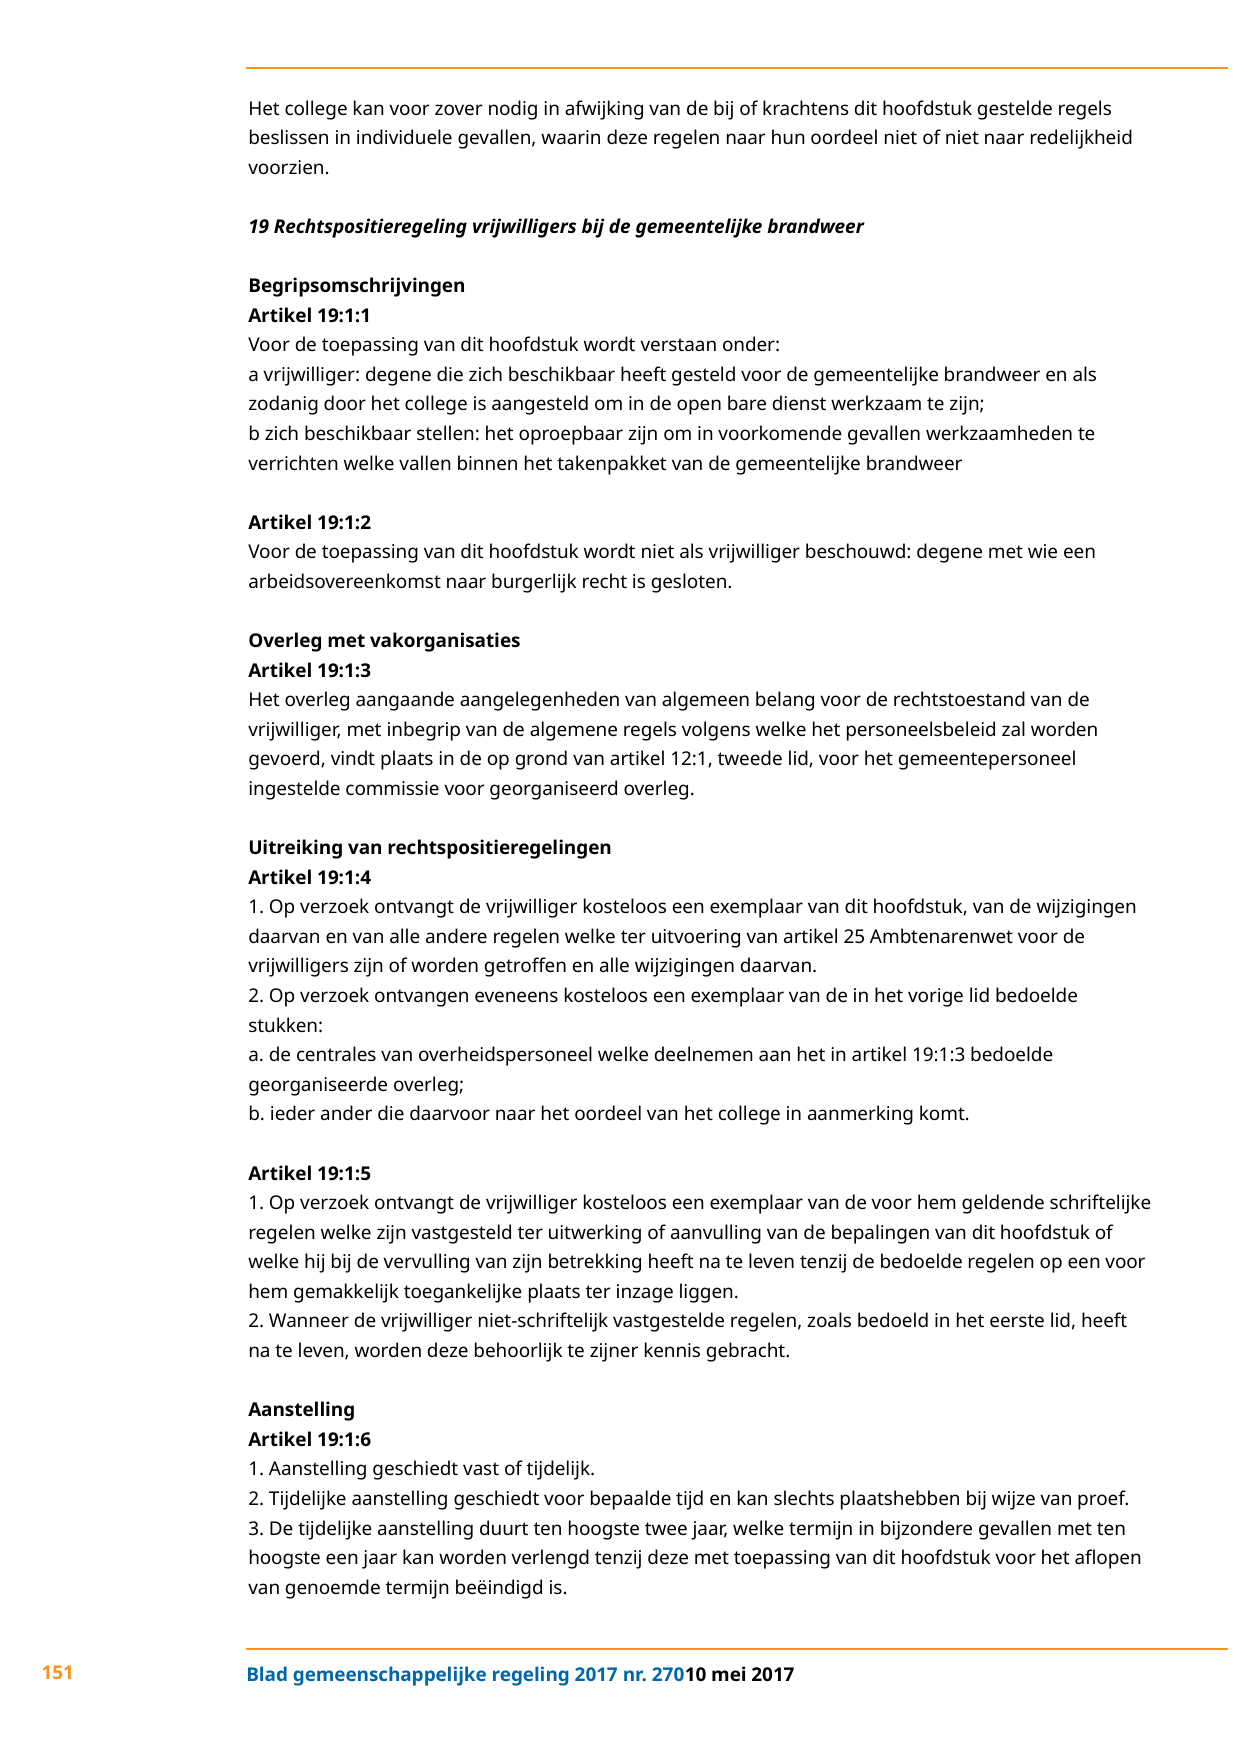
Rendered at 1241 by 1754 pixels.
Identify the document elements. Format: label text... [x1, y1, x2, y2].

text Begripsomschrijvingen [248, 272, 1152, 298]
text Overleg met vakorganisaties [248, 627, 1152, 653]
text a vrijwilliger: degene die zich beschikbaar heeft gesteld voor de gemeentelijke brandweer en als zodanig door het college is aangesteld om in de open bare dienst werkzaam te zijn; [248, 361, 1152, 416]
text Voor de toepassing van dit hoofdstuk wordt niet als vrijwilliger beschouwd: degene met wie een arbeidsovereenkomst naar burgerlijk recht is gesloten. [248, 538, 1152, 594]
picture [41, 47, 231, 172]
text Het college kan voor zover nodig in afwijking van de bij of krachtens dit hoofdstuk gestelde regels beslissen in individuele gevallen, waarin deze regelen naar hun oordeel niet of niet naar redelijkheid voorzien. [248, 95, 1152, 180]
text Artikel 19:1:6 [248, 1426, 1152, 1452]
text 3. De tijdelijke aanstelling duurt ten hoogste twee jaar, welke termijn in bijzondere gevallen met ten hoogste een jaar kan worden verlengd tenzij deze met toepassing van dit hoofdstuk voor het aflopen van genoemde termijn beëindigd is. [248, 1515, 1152, 1600]
text Uitreiking van rechtspositieregelingen [248, 834, 1152, 860]
text a. de centrales van overheidspersoneel welke deelnemen aan het in artikel 19:1:3 bedoelde georganiseerde overleg; [248, 1041, 1152, 1097]
text Artikel 19:1:4 [248, 864, 1152, 890]
text Artikel 19:1:2 [248, 509, 1152, 535]
text Artikel 19:1:5 [248, 1160, 1152, 1186]
text 19 Rechtspositieregeling vrijwilligers bij de gemeentelijke brandweer [248, 213, 1152, 239]
text 1. Op verzoek ontvangt de vrijwilliger kosteloos een exemplaar van dit hoofdstuk, van de wijzigingen daarvan en van alle andere regelen welke ter uitvoering van artikel 25 Ambtenarenwet voor de vrijwilligers zijn of worden getroffen en alle wijzigingen daarvan. [248, 893, 1152, 978]
text b. ieder ander die daarvoor naar het oordeel van het college in aanmerking komt. [248, 1101, 1152, 1126]
text Artikel 19:1:3 [248, 657, 1152, 683]
text Aanstelling [248, 1396, 1152, 1422]
text b zich beschikbaar stellen: het oproepbaar zijn om in voorkomende gevallen werkzaamheden te verrichten welke vallen binnen het takenpakket van de gemeentelijke brandweer [248, 420, 1152, 476]
text 1. Op verzoek ontvangt de vrijwilliger kosteloos een exemplaar van de voor hem geldende schriftelijke regelen welke zijn vastgesteld ter uitwerking of aanvulling van de bepalingen van dit hoofdstuk of welke hij bij de vervulling van zijn betrekking heeft na te leven tenzij de bedoelde regelen op een voor hem gemakkelijk toegankelijke plaats ter inzage liggen. [248, 1189, 1152, 1304]
text 2. Tijdelijke aanstelling geschiedt voor bepaalde tijd en kan slechts plaatshebben bij wijze van proef. [248, 1485, 1152, 1511]
text Artikel 19:1:1 [248, 302, 1152, 328]
text Voor de toepassing van dit hoofdstuk wordt verstaan onder: [248, 331, 1152, 357]
text 2. Wanneer de vrijwilliger niet-schriftelijk vastgestelde regelen, zoals bedoeld in het eerste lid, heeft na te leven, worden deze behoorlijk te zijner kennis gebracht. [248, 1308, 1152, 1363]
text Het overleg aangaande aangelegenheden van algemeen belang voor de rechtstoestand van de vrijwilliger, met inbegrip van de algemene regels volgens welke het personeelsbeleid zal worden gevoerd, vindt plaats in de op grond van artikel 12:1, tweede lid, voor het gemeentepersoneel ingestelde commissie voor georganiseerd overleg. [248, 686, 1152, 801]
text 2. Op verzoek ontvangen eveneens kosteloos een exemplaar van de in het vorige lid bedoelde stukken: [248, 982, 1152, 1038]
text 1. Aanstelling geschiedt vast of tijdelijk. [248, 1456, 1152, 1481]
